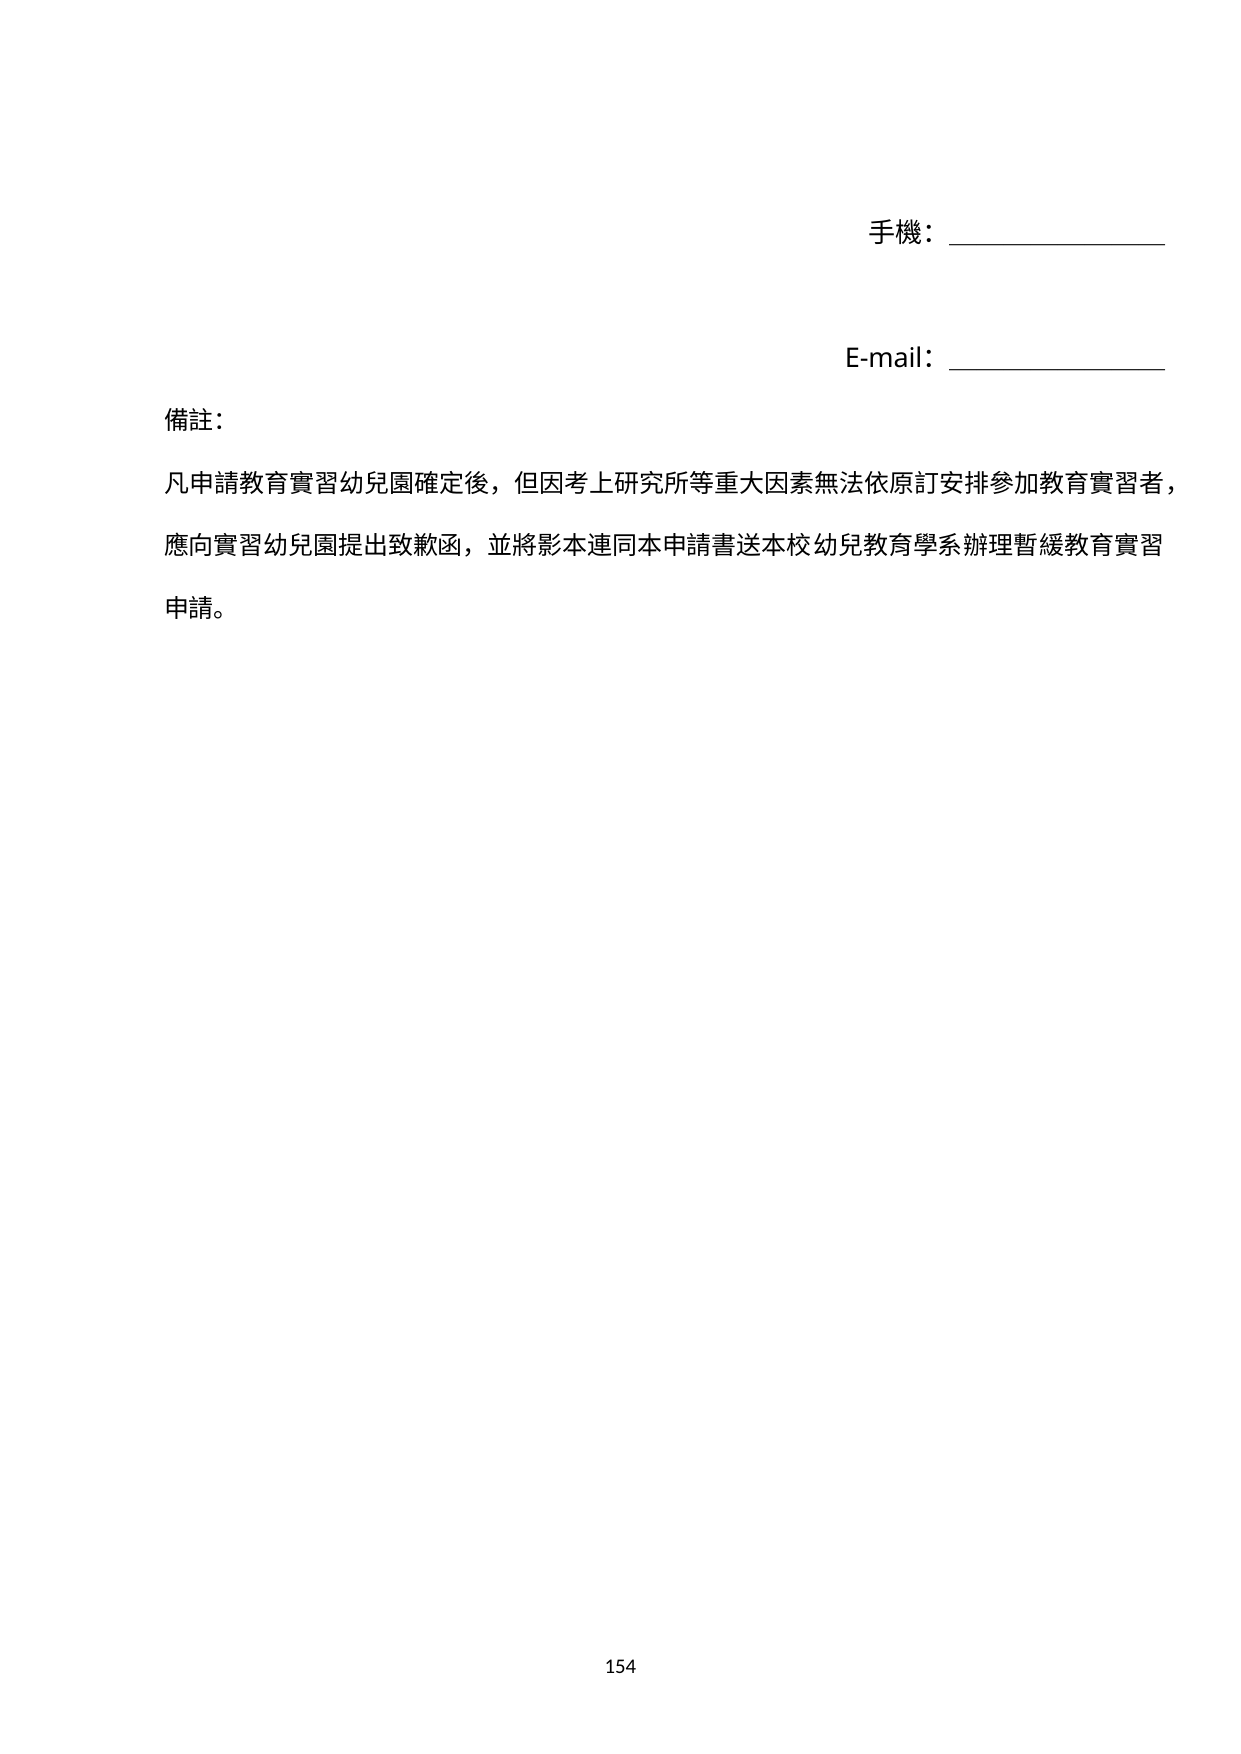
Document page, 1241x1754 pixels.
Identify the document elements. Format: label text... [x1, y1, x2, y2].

text 備註： [164, 377, 1165, 439]
text 手機：＿＿＿＿＿＿＿＿ [164, 189, 1165, 252]
text 凡申請教育實習幼兒園確定後，但因考上研究所等重大因素無法依原訂安排參加教育實習者，應向實習幼兒園提出致歉函，並將影本連同本申請書送本校幼兒教育學系辦理暫緩教育實習申請。 [164, 439, 1165, 627]
text E-mail：＿＿＿＿＿＿＿＿ [164, 314, 1165, 377]
